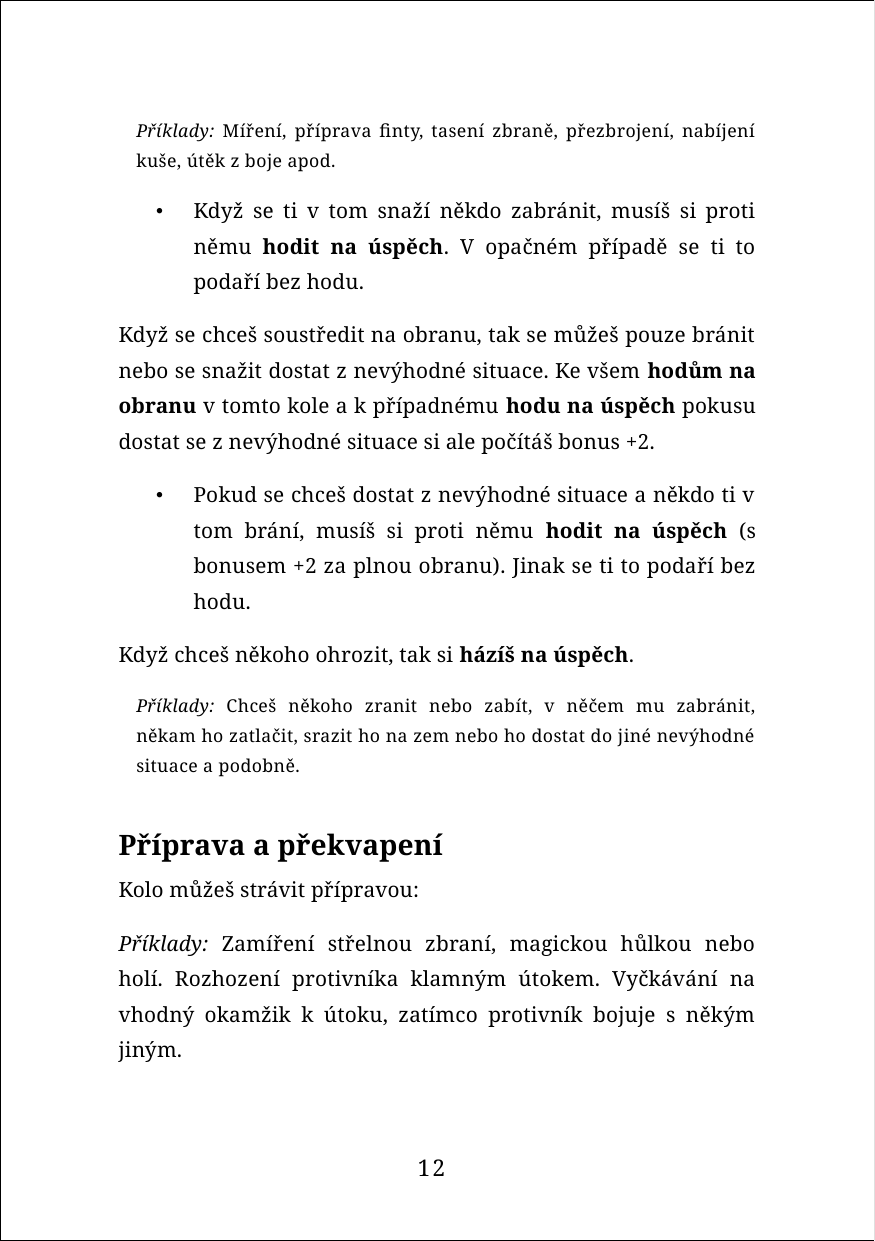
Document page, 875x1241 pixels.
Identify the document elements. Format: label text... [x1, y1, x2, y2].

list Když se ti v tom snaží někdo zabránit, musíš si proti němu hodit na úspěch. V opačném případě se ti to podaří bez hodu. [156, 196, 756, 296]
text Příklady: Míření, příprava finty, tasení zbraně, přezbrojení, nabíjení kuše, útěk z boje apod. [136, 118, 756, 173]
text Když se chceš soustředit na obranu, tak se můžeš pouze bránit nebo se snažit dostat z nevýhodné situace. Ke všem hodům na obranu v tomto kole a k případnému hodu na úspěch pokusu dostat se z nevýhodné situace si ale počítáš bonus +2. [118, 321, 756, 456]
text Příklady: Zamíření střelnou zbraní, magickou hůlkou nebo holí. Rozhození protivníka klamným útokem. Vyčkávání na vhodný okamžik k útoku, zatímco protivník bojuje s někým jiným. [118, 929, 756, 1064]
text Když chceš někoho ohrozit, tak si házíš na úspěch. [118, 640, 756, 669]
text Příklady: Chceš někoho zranit nebo zabít, v něčem mu zabránit, někam ho zatlačit, srazit ho na zem nebo ho dostat do jiné nevýhodné situace a podobně. [136, 693, 756, 778]
subtitle Příprava a překvapení [118, 825, 756, 864]
list Pokud se chceš dostat z nevýhodné situace a někdo ti v tom brání, musíš si proti němu hodit na úspěch (s bonusem +2 za plnou obranu). Jinak se ti to podaří bez hodu. [156, 480, 756, 615]
text Kolo můžeš strávit přípravou: [118, 876, 756, 904]
